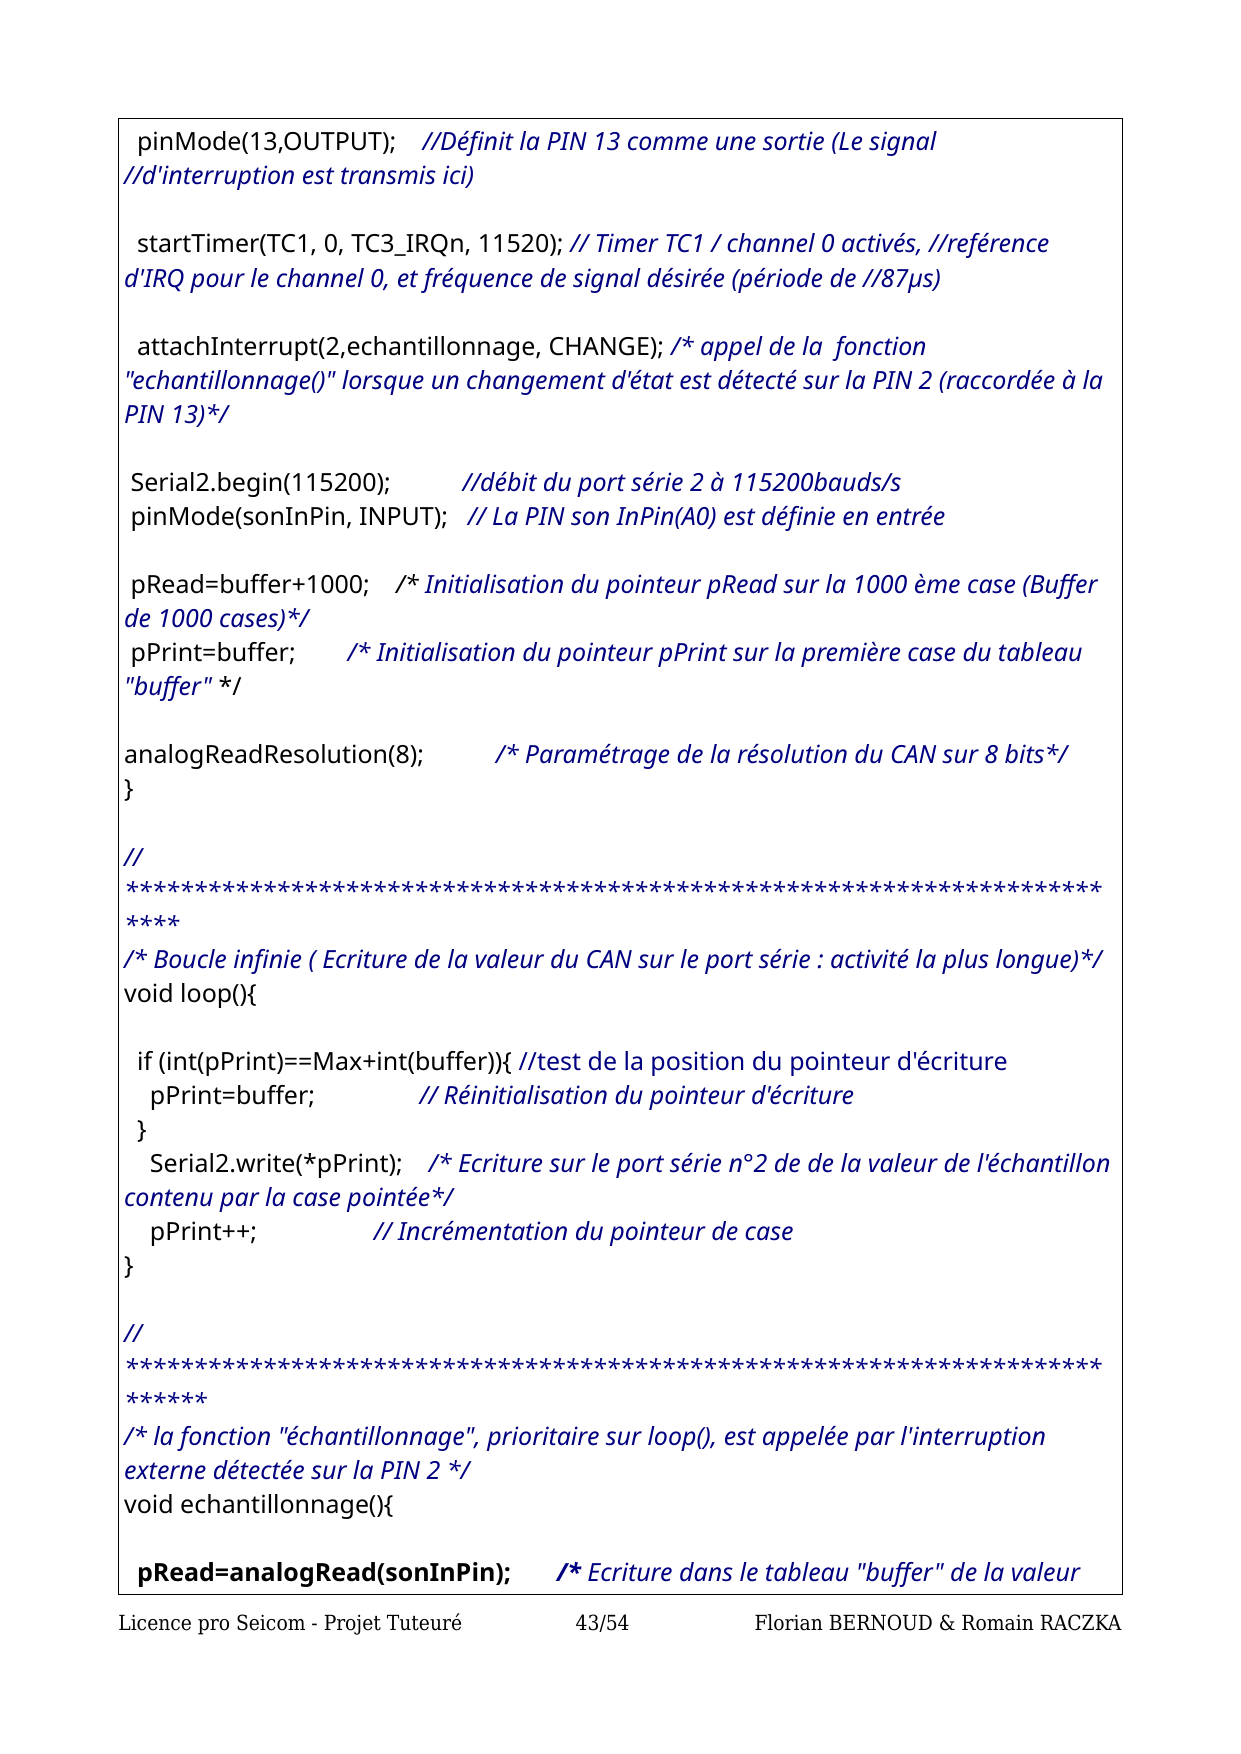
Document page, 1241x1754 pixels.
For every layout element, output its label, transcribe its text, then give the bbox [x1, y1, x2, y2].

table_header pinMode(13,OUTPUT); //Définit la PIN 13 comme une sortie (Le signal //d'interruption est transmis ici) startTimer(TC1, 0, TC3_IRQn, 11520); // Timer TC1 / channel 0 activés, //reférence d'IRQ pour le channel 0, et fréquence de signal désirée (période de //87µs) attachInterrupt(2,echantillonnage, CHANGE); /* appel de la fonction "echantillonnage()" lorsque un changement d'état est détecté sur la PIN 2 (raccordée à la PIN 13)*/ Serial2.begin(115200); //débit du port série 2 à 115200bauds/s pinMode(sonInPin, INPUT); // La PIN son InPin(A0) est définie en entrée pRead=buffer+1000; /* Initialisation du pointeur pRead sur la 1000 ème case (Buffer de 1000 cases)*/ pPrint=buffer; /* Initialisation du pointeur pPrint sur la première case du tableau "buffer" */ analogReadResolution(8); /* Paramétrage de la résolution du CAN sur 8 bits*/ } //*************************************************************************** /* Boucle infinie ( Ecriture de la valeur du CAN sur le port série : activité la plus longue)*/ void loop(){ if (int(pPrint)==Max+int(buffer)){ //test de la position du pointeur d'écriture pPrint=buffer; // Réinitialisation du pointeur d'écriture } Serial2.write(*pPrint); /* Ecriture sur le port série n°2 de de la valeur de l'échantillon contenu par la case pointée*/ pPrint++; // Incrémentation du pointeur de case } //***************************************************************************** /* la fonction "échantillonnage", prioritaire sur loop(), est appelée par l'interruption externe détectée sur la PIN 2 */ void echantillonnage(){ pRead=analogRead(sonInPin); /* Ecriture dans le tableau "buffer" de la valeur [119, 119, 1122, 1594]
